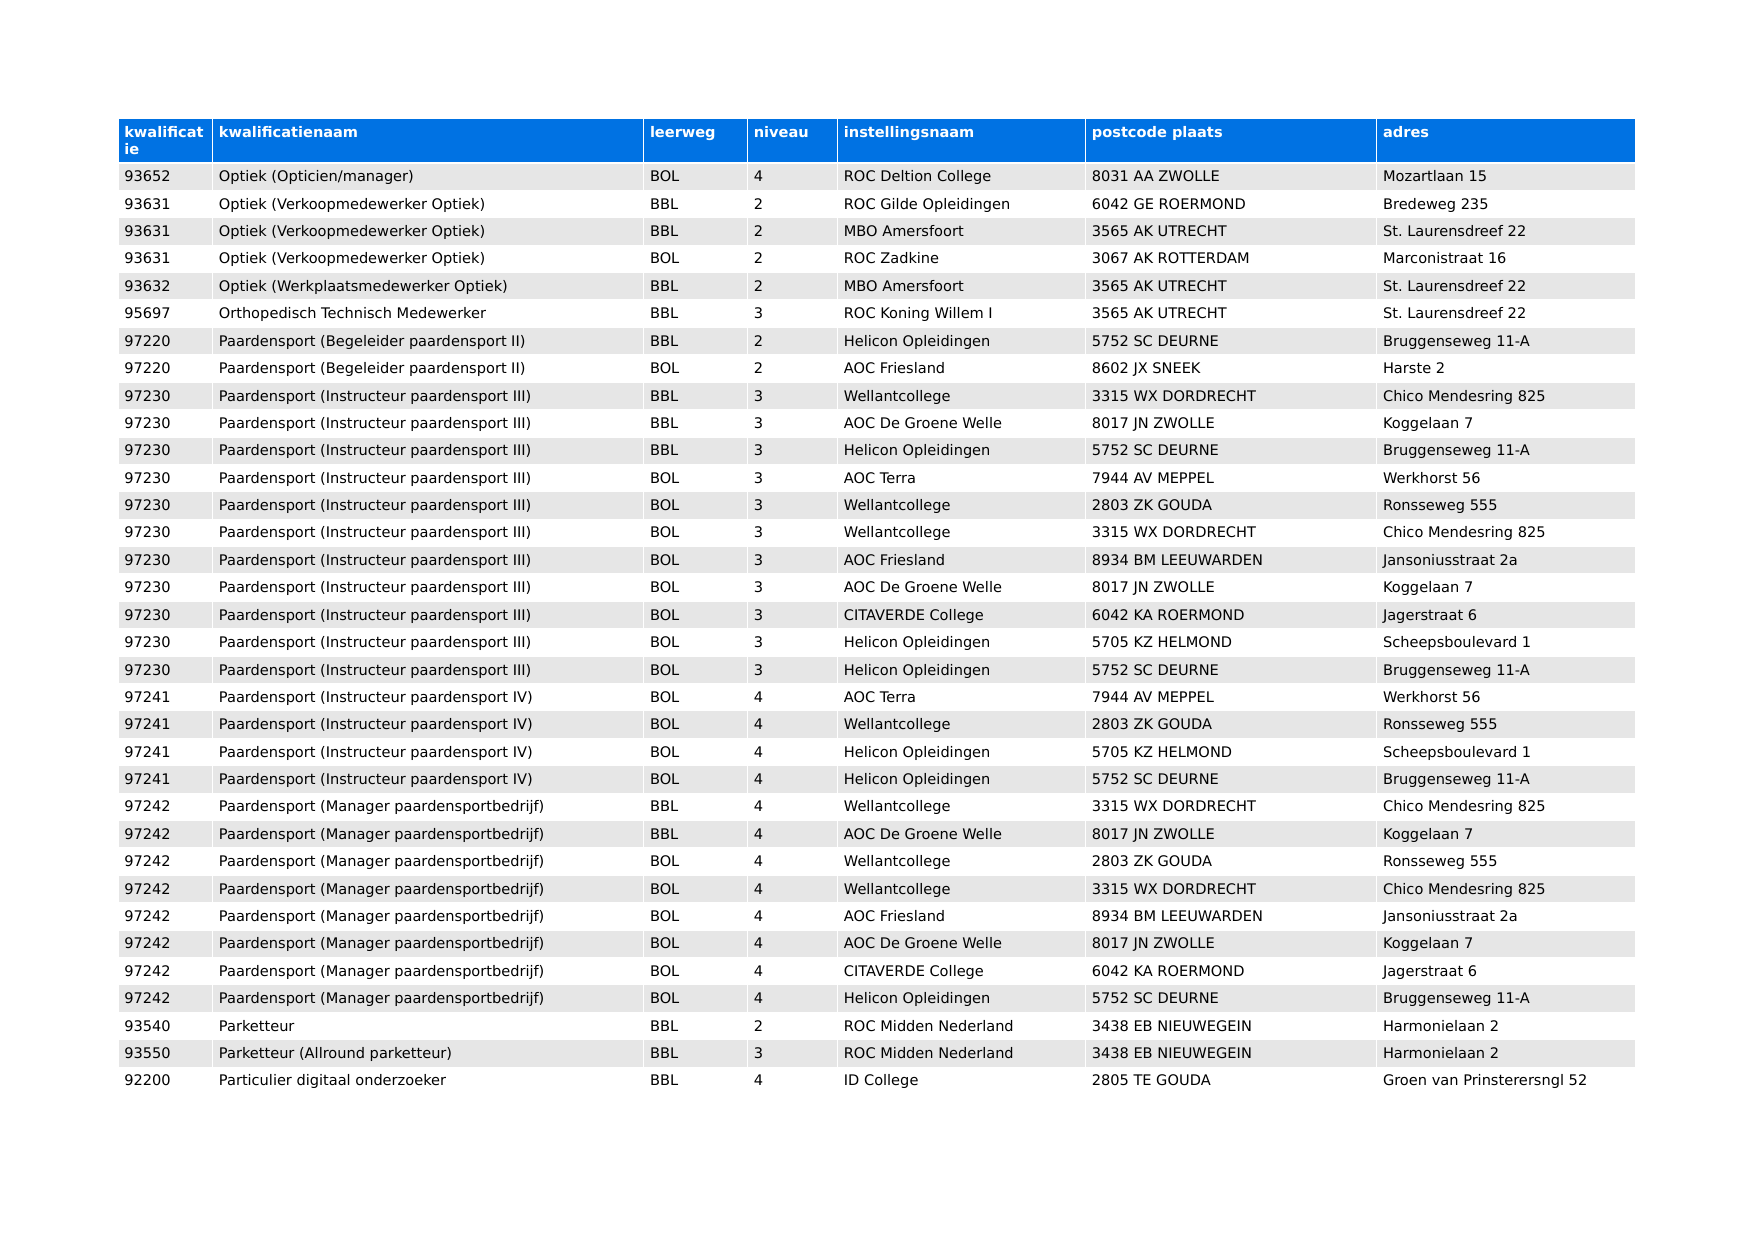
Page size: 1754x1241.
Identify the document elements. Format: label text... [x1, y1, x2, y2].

table_cell 3315 WX DORDRECHT [1086, 383, 1376, 409]
table_cell Helicon Opleidingen [838, 985, 1085, 1012]
table_cell Helicon Opleidingen [838, 328, 1085, 354]
table_cell BOL [644, 739, 747, 765]
table_cell BBL [644, 273, 747, 299]
table_cell BOL [644, 985, 747, 1012]
table_cell Paardensport (Begeleider paardensport II) [213, 328, 643, 354]
table_cell 97230 [119, 492, 212, 519]
table_cell 3565 AK UTRECHT [1086, 273, 1376, 299]
table_cell 97230 [119, 547, 212, 573]
table_cell AOC De Groene Welle [838, 410, 1085, 436]
table_cell 3067 AK ROTTERDAM [1086, 246, 1376, 272]
table_cell Jagerstraat 6 [1377, 602, 1635, 628]
table_cell 2803 ZK GOUDA [1086, 492, 1376, 519]
table_cell Paardensport (Instructeur paardensport III) [213, 629, 643, 656]
table_cell Optiek (Werkplaatsmedewerker Optiek) [213, 273, 643, 299]
table_cell Paardensport (Instructeur paardensport III) [213, 547, 643, 573]
table_cell 97230 [119, 575, 212, 601]
table_cell 93652 [119, 164, 212, 190]
table_cell 8017 JN ZWOLLE [1086, 410, 1376, 436]
table_cell AOC Friesland [838, 903, 1085, 929]
table_cell Scheepsboulevard 1 [1377, 629, 1635, 656]
table_cell Helicon Opleidingen [838, 438, 1085, 464]
table_cell 97230 [119, 410, 212, 436]
table_cell Paardensport (Instructeur paardensport IV) [213, 739, 643, 765]
table_cell BBL [644, 821, 747, 847]
table_cell 4 [748, 821, 837, 847]
table_cell BOL [644, 657, 747, 683]
table_cell ROC Zadkine [838, 246, 1085, 272]
table_header instellingsnaam [838, 119, 1085, 162]
table_cell 2 [748, 328, 837, 354]
table_cell Ronsseweg 555 [1377, 492, 1635, 519]
table_cell 93550 [119, 1040, 212, 1067]
table_cell BOL [644, 903, 747, 929]
table_cell 8017 JN ZWOLLE [1086, 575, 1376, 601]
table_cell 97241 [119, 766, 212, 793]
table_cell 8934 BM LEEUWARDEN [1086, 547, 1376, 573]
table_cell 4 [748, 985, 837, 1012]
table_cell 97230 [119, 657, 212, 683]
table_cell Jansoniusstraat 2a [1377, 547, 1635, 573]
table_cell 2 [748, 218, 837, 245]
table_header postcode plaats [1086, 119, 1376, 162]
table_cell BOL [644, 492, 747, 519]
table_cell Ronsseweg 555 [1377, 711, 1635, 738]
table_cell BOL [644, 629, 747, 656]
table_cell 3565 AK UTRECHT [1086, 301, 1376, 327]
table_cell Parketteur [213, 1013, 643, 1039]
table_cell Wellantcollege [838, 711, 1085, 738]
table_cell 8031 AA ZWOLLE [1086, 164, 1376, 190]
table_header kwalificatienaam [213, 119, 643, 162]
table_cell 97241 [119, 739, 212, 765]
table_cell Groen van Prinsterersngl 52 [1377, 1068, 1635, 1094]
table_cell Chico Mendesring 825 [1377, 520, 1635, 546]
table_cell ROC Midden Nederland [838, 1013, 1085, 1039]
table_cell Particulier digitaal onderzoeker [213, 1068, 643, 1094]
table_cell Paardensport (Instructeur paardensport III) [213, 492, 643, 519]
table_cell BOL [644, 876, 747, 902]
table_cell Bruggenseweg 11-A [1377, 328, 1635, 354]
table_cell BOL [644, 711, 747, 738]
table_cell BBL [644, 328, 747, 354]
table_cell 7944 AV MEPPEL [1086, 684, 1376, 710]
table_cell 93631 [119, 246, 212, 272]
table_cell Paardensport (Manager paardensportbedrijf) [213, 985, 643, 1012]
table_cell Wellantcollege [838, 876, 1085, 902]
table_cell 3 [748, 301, 837, 327]
table_cell BOL [644, 849, 747, 875]
table_cell 4 [748, 794, 837, 820]
table_cell Paardensport (Manager paardensportbedrijf) [213, 849, 643, 875]
table_cell St. Laurensdreef 22 [1377, 273, 1635, 299]
table_cell Wellantcollege [838, 492, 1085, 519]
table_cell 3 [748, 1040, 837, 1067]
table_cell 93631 [119, 218, 212, 245]
table_cell 3565 AK UTRECHT [1086, 218, 1376, 245]
table_cell 97242 [119, 876, 212, 902]
table_cell AOC De Groene Welle [838, 821, 1085, 847]
table_cell Paardensport (Instructeur paardensport IV) [213, 711, 643, 738]
table_cell 3 [748, 492, 837, 519]
table_cell 3 [748, 383, 837, 409]
table_cell Paardensport (Instructeur paardensport III) [213, 410, 643, 436]
table_cell BBL [644, 191, 747, 217]
table_cell BBL [644, 1068, 747, 1094]
table_cell Koggelaan 7 [1377, 821, 1635, 847]
table_cell BOL [644, 766, 747, 793]
table_cell 4 [748, 684, 837, 710]
table_cell Chico Mendesring 825 [1377, 794, 1635, 820]
table_cell Helicon Opleidingen [838, 657, 1085, 683]
table_cell Bruggenseweg 11-A [1377, 985, 1635, 1012]
table_cell BOL [644, 575, 747, 601]
table_cell Scheepsboulevard 1 [1377, 739, 1635, 765]
table_cell AOC De Groene Welle [838, 931, 1085, 957]
table_cell Koggelaan 7 [1377, 575, 1635, 601]
table_cell 4 [748, 766, 837, 793]
table_cell 97220 [119, 355, 212, 382]
table_cell ROC Deltion College [838, 164, 1085, 190]
table_cell Helicon Opleidingen [838, 629, 1085, 656]
table_cell 4 [748, 164, 837, 190]
table_cell 97242 [119, 931, 212, 957]
table_cell 93631 [119, 191, 212, 217]
table_cell Paardensport (Instructeur paardensport IV) [213, 766, 643, 793]
table_cell 2 [748, 246, 837, 272]
table_cell Harste 2 [1377, 355, 1635, 382]
table_cell AOC Terra [838, 684, 1085, 710]
table_cell Harmonielaan 2 [1377, 1013, 1635, 1039]
table_cell 97230 [119, 629, 212, 656]
table_cell Bruggenseweg 11-A [1377, 766, 1635, 793]
table_cell BBL [644, 218, 747, 245]
table_header leerweg [644, 119, 747, 162]
table_cell Paardensport (Instructeur paardensport III) [213, 465, 643, 491]
table_cell 3 [748, 602, 837, 628]
table_cell 8602 JX SNEEK [1086, 355, 1376, 382]
table_cell 2 [748, 273, 837, 299]
table_cell Werkhorst 56 [1377, 684, 1635, 710]
table_cell Ronsseweg 555 [1377, 849, 1635, 875]
table_cell Paardensport (Instructeur paardensport III) [213, 575, 643, 601]
table_cell Parketteur (Allround parketteur) [213, 1040, 643, 1067]
table_cell AOC Friesland [838, 547, 1085, 573]
table_cell 97242 [119, 903, 212, 929]
table_cell Jagerstraat 6 [1377, 958, 1635, 984]
table_cell 2 [748, 191, 837, 217]
table_cell 4 [748, 849, 837, 875]
table_cell 2803 ZK GOUDA [1086, 849, 1376, 875]
table_cell Paardensport (Manager paardensportbedrijf) [213, 931, 643, 957]
table_cell Paardensport (Instructeur paardensport III) [213, 438, 643, 464]
table_cell 2 [748, 1013, 837, 1039]
table_cell Wellantcollege [838, 849, 1085, 875]
table_cell BOL [644, 931, 747, 957]
table_cell BOL [644, 355, 747, 382]
table_cell Harmonielaan 2 [1377, 1040, 1635, 1067]
table_cell AOC De Groene Welle [838, 575, 1085, 601]
table_cell BBL [644, 438, 747, 464]
table_cell Koggelaan 7 [1377, 410, 1635, 436]
table_cell 6042 KA ROERMOND [1086, 958, 1376, 984]
table_cell 3 [748, 657, 837, 683]
table_cell Koggelaan 7 [1377, 931, 1635, 957]
table_cell Bruggenseweg 11-A [1377, 657, 1635, 683]
table_cell 5752 SC DEURNE [1086, 657, 1376, 683]
table_cell Paardensport (Manager paardensportbedrijf) [213, 794, 643, 820]
table_cell BOL [644, 958, 747, 984]
table_cell BOL [644, 246, 747, 272]
table_cell 4 [748, 739, 837, 765]
table_cell 6042 GE ROERMOND [1086, 191, 1376, 217]
table_cell BOL [644, 164, 747, 190]
table_cell 2 [748, 355, 837, 382]
table_cell 8017 JN ZWOLLE [1086, 931, 1376, 957]
table_cell BOL [644, 547, 747, 573]
table_cell 3 [748, 465, 837, 491]
table_cell 3 [748, 629, 837, 656]
table_cell Helicon Opleidingen [838, 739, 1085, 765]
table_cell Chico Mendesring 825 [1377, 383, 1635, 409]
table_cell Wellantcollege [838, 383, 1085, 409]
table_cell BBL [644, 794, 747, 820]
table_cell AOC Terra [838, 465, 1085, 491]
table_cell MBO Amersfoort [838, 273, 1085, 299]
table_cell 5752 SC DEURNE [1086, 985, 1376, 1012]
table_cell CITAVERDE College [838, 602, 1085, 628]
table_cell 4 [748, 931, 837, 957]
table_cell Paardensport (Instructeur paardensport III) [213, 602, 643, 628]
table_cell 95697 [119, 301, 212, 327]
table_cell Orthopedisch Technisch Medewerker [213, 301, 643, 327]
table_cell ROC Gilde Opleidingen [838, 191, 1085, 217]
table_cell BBL [644, 301, 747, 327]
table_cell 3315 WX DORDRECHT [1086, 520, 1376, 546]
table_cell Bredeweg 235 [1377, 191, 1635, 217]
table_cell 97242 [119, 958, 212, 984]
table_cell BOL [644, 684, 747, 710]
table_cell Optiek (Verkoopmedewerker Optiek) [213, 218, 643, 245]
table_cell 4 [748, 1068, 837, 1094]
table_cell 4 [748, 958, 837, 984]
table_cell Optiek (Opticien/manager) [213, 164, 643, 190]
table_cell BBL [644, 383, 747, 409]
table_cell 4 [748, 876, 837, 902]
table_cell Wellantcollege [838, 520, 1085, 546]
table_cell 3 [748, 575, 837, 601]
table_cell BOL [644, 520, 747, 546]
table_cell 8934 BM LEEUWARDEN [1086, 903, 1376, 929]
table_cell 3438 EB NIEUWEGEIN [1086, 1013, 1376, 1039]
table_cell Paardensport (Begeleider paardensport II) [213, 355, 643, 382]
table_cell Optiek (Verkoopmedewerker Optiek) [213, 246, 643, 272]
table_cell Paardensport (Manager paardensportbedrijf) [213, 821, 643, 847]
table_cell BBL [644, 410, 747, 436]
table_cell Helicon Opleidingen [838, 766, 1085, 793]
table_cell 3 [748, 438, 837, 464]
table_header niveau [748, 119, 837, 162]
table_cell ROC Koning Willem I [838, 301, 1085, 327]
table_cell 3315 WX DORDRECHT [1086, 876, 1376, 902]
table_cell 8017 JN ZWOLLE [1086, 821, 1376, 847]
table_cell 97230 [119, 520, 212, 546]
table_cell 2805 TE GOUDA [1086, 1068, 1376, 1094]
table_cell Jansoniusstraat 2a [1377, 903, 1635, 929]
table_cell St. Laurensdreef 22 [1377, 301, 1635, 327]
table_cell 97242 [119, 794, 212, 820]
table_cell 3 [748, 547, 837, 573]
table_cell Optiek (Verkoopmedewerker Optiek) [213, 191, 643, 217]
table_cell 5752 SC DEURNE [1086, 328, 1376, 354]
table_cell 97241 [119, 684, 212, 710]
table_cell 3 [748, 520, 837, 546]
table_cell 5705 KZ HELMOND [1086, 629, 1376, 656]
table_cell BOL [644, 465, 747, 491]
table_cell 92200 [119, 1068, 212, 1094]
table_cell 97242 [119, 985, 212, 1012]
table_cell 4 [748, 711, 837, 738]
table_cell Marconistraat 16 [1377, 246, 1635, 272]
table_cell 93632 [119, 273, 212, 299]
table_cell BOL [644, 602, 747, 628]
table_cell Paardensport (Instructeur paardensport III) [213, 657, 643, 683]
table_cell Chico Mendesring 825 [1377, 876, 1635, 902]
table_cell Paardensport (Manager paardensportbedrijf) [213, 876, 643, 902]
table_cell Mozartlaan 15 [1377, 164, 1635, 190]
table_cell 97242 [119, 849, 212, 875]
table_cell 6042 KA ROERMOND [1086, 602, 1376, 628]
table_cell Bruggenseweg 11-A [1377, 438, 1635, 464]
table_header adres [1377, 119, 1635, 162]
table_header kwalificatie [119, 119, 212, 162]
table_cell 3315 WX DORDRECHT [1086, 794, 1376, 820]
table_cell 5752 SC DEURNE [1086, 766, 1376, 793]
table_cell 3438 EB NIEUWEGEIN [1086, 1040, 1376, 1067]
table_cell ROC Midden Nederland [838, 1040, 1085, 1067]
table_cell 2803 ZK GOUDA [1086, 711, 1376, 738]
table_cell 4 [748, 903, 837, 929]
table_cell 97230 [119, 438, 212, 464]
table_cell MBO Amersfoort [838, 218, 1085, 245]
table_cell AOC Friesland [838, 355, 1085, 382]
table_cell 97230 [119, 465, 212, 491]
table_cell 97241 [119, 711, 212, 738]
table_cell Paardensport (Manager paardensportbedrijf) [213, 903, 643, 929]
table_cell 97220 [119, 328, 212, 354]
table_cell 7944 AV MEPPEL [1086, 465, 1376, 491]
table_cell Wellantcollege [838, 794, 1085, 820]
table_cell 97230 [119, 383, 212, 409]
table_cell ID College [838, 1068, 1085, 1094]
table_cell BBL [644, 1013, 747, 1039]
table_cell 97230 [119, 602, 212, 628]
table_cell BBL [644, 1040, 747, 1067]
table_cell Paardensport (Instructeur paardensport IV) [213, 684, 643, 710]
table_cell 3 [748, 410, 837, 436]
table_cell 5752 SC DEURNE [1086, 438, 1376, 464]
table_cell 97242 [119, 821, 212, 847]
table_cell 5705 KZ HELMOND [1086, 739, 1376, 765]
table_cell St. Laurensdreef 22 [1377, 218, 1635, 245]
table_cell Werkhorst 56 [1377, 465, 1635, 491]
table_cell Paardensport (Manager paardensportbedrijf) [213, 958, 643, 984]
table_cell Paardensport (Instructeur paardensport III) [213, 520, 643, 546]
table_cell 93540 [119, 1013, 212, 1039]
table_cell Paardensport (Instructeur paardensport III) [213, 383, 643, 409]
table_cell CITAVERDE College [838, 958, 1085, 984]
